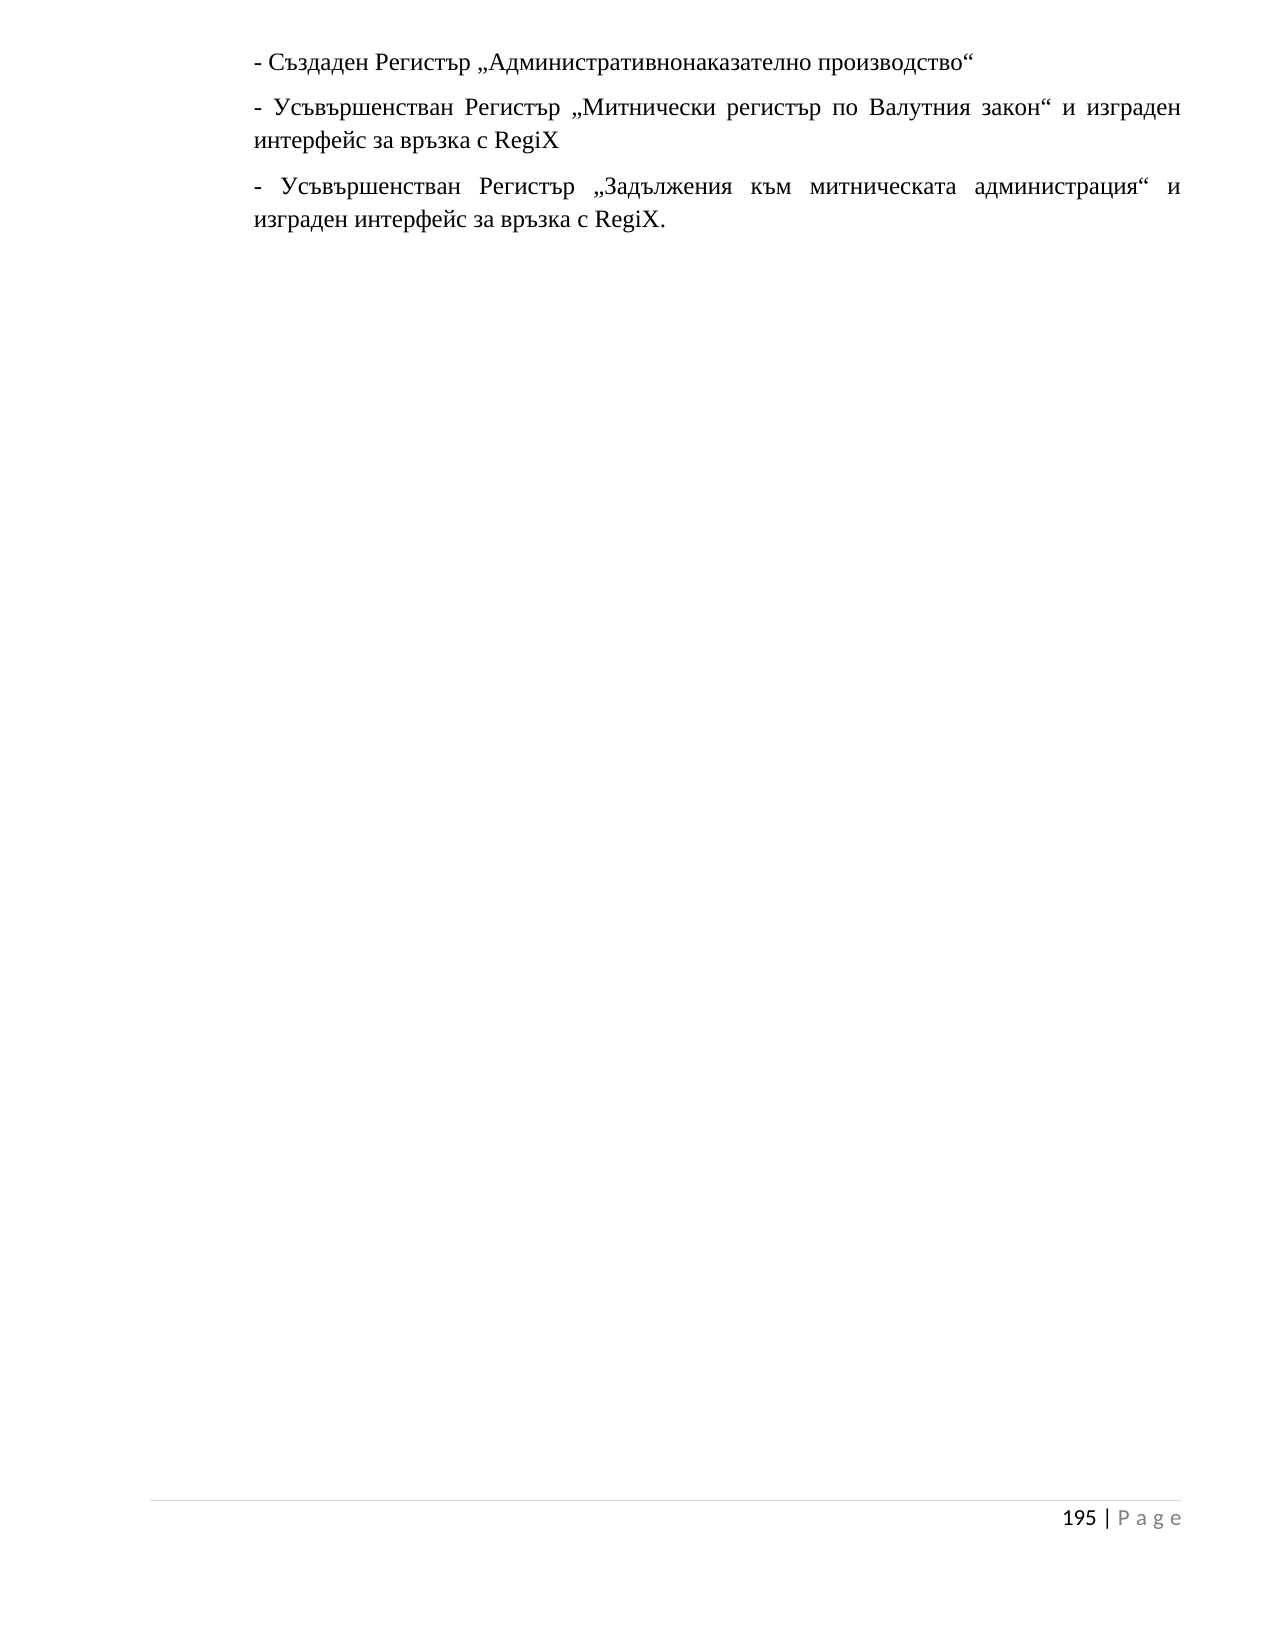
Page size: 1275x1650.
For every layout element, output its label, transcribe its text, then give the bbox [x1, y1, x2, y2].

text - Усъвършенстван Регистър „Задължения към митническата администрация“ и изграден интерфейс за връзка с RegiX. [253, 171, 1181, 233]
text - Създаден Регистър „Административнонаказателно производство“ [253, 47, 1181, 76]
text - Усъвършенстван Регистър „Митнически регистър по Валутния закон“ и изграден интерфейс за връзка с RegiX [253, 92, 1181, 154]
